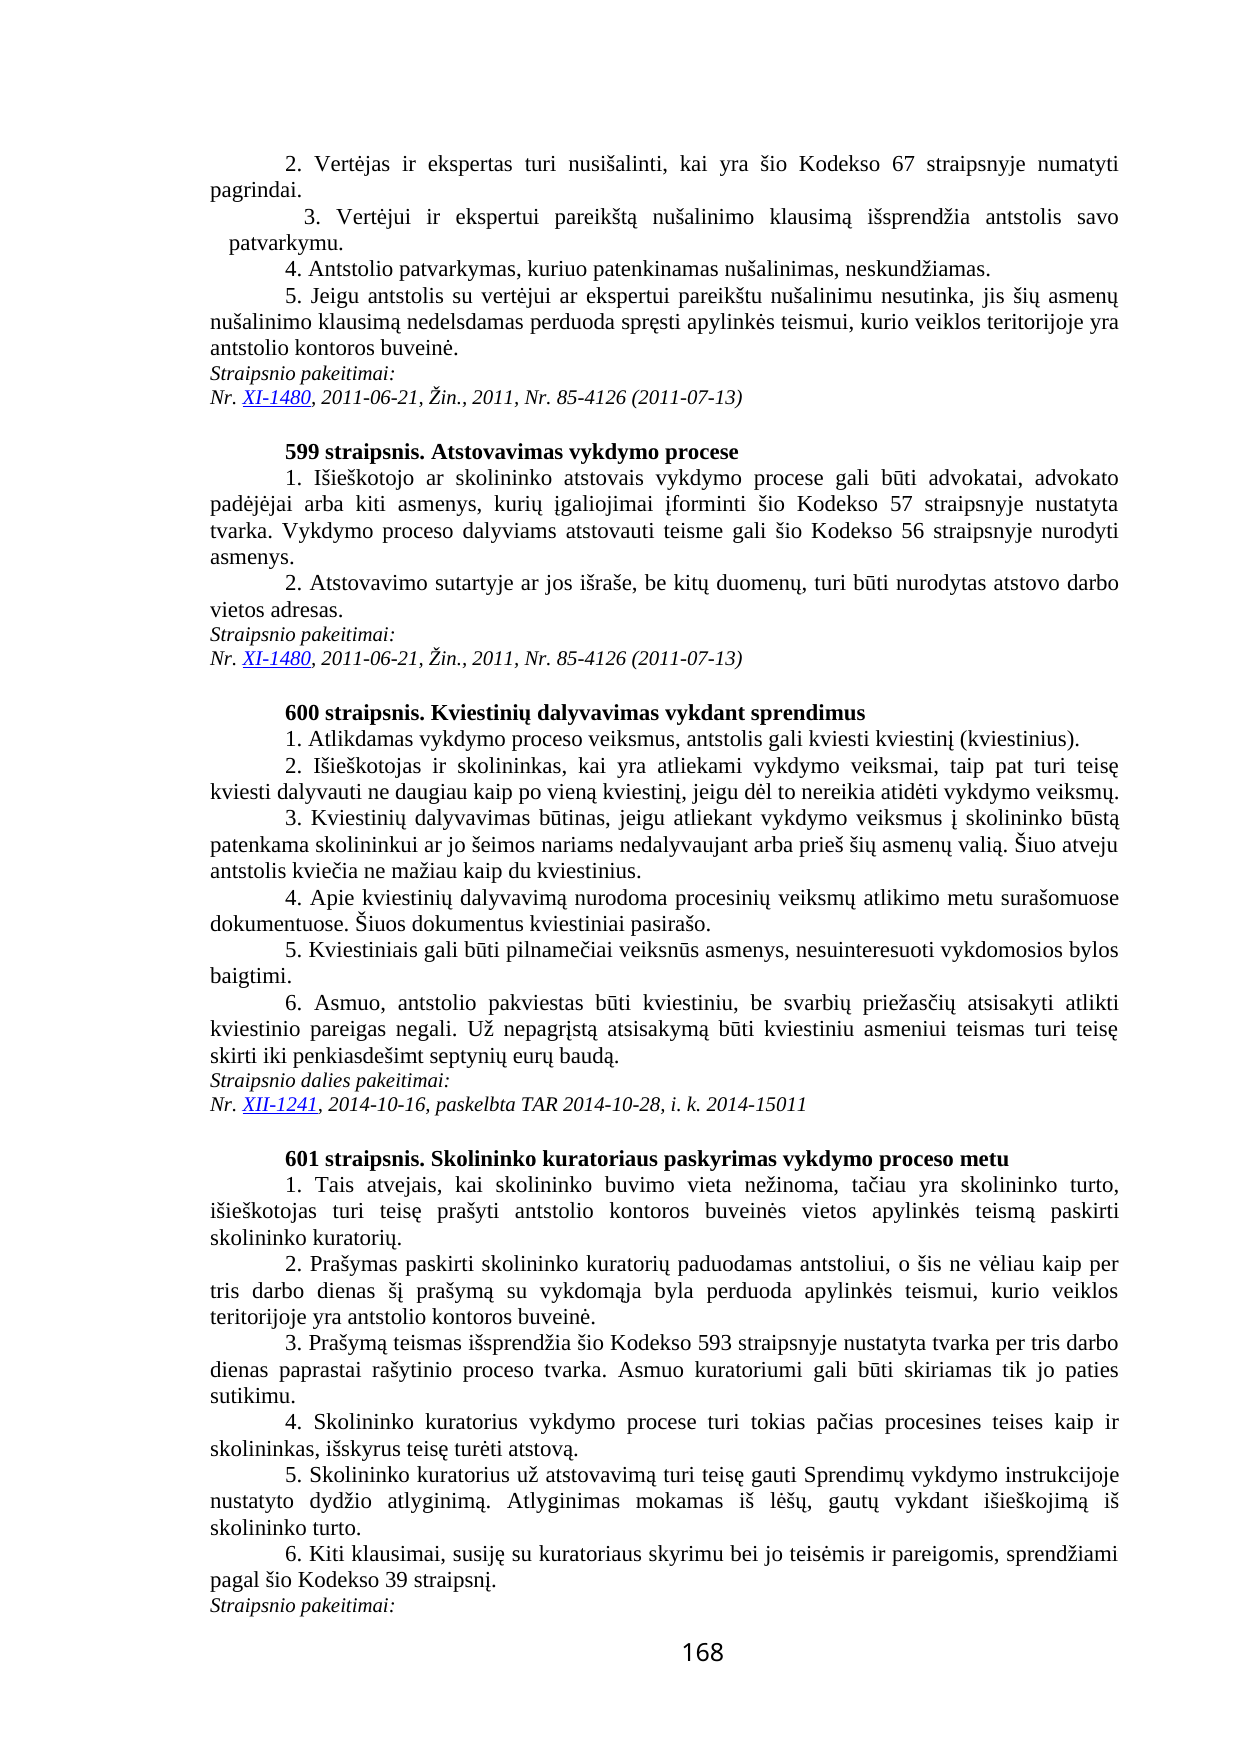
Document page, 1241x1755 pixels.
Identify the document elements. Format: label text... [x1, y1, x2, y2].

text Nr. XI-1480, 2011-06-21, Žin., 2011, Nr. 85-4126 (2011-07-13) [210, 385, 1120, 409]
text 2. Vertėjas ir ekspertas turi nusišalinti, kai yra šio Kodekso 67 straipsnyje numatyti pagrindai. [210, 150, 1120, 203]
text 4. Skolininko kuratorius vykdymo procese turi tokias pačias procesines teises kaip ir skolininkas, išskyrus teisę turėti atstovą. [210, 1408, 1120, 1461]
text 5. Kviestiniais gali būti pilnamečiai veiksnūs asmenys, nesuinteresuoti vykdomosios bylos baigtimi. [210, 936, 1120, 989]
text Straipsnio pakeitimai: [210, 622, 1120, 646]
text 1. Išieškotojo ar skolininko atstovais vykdymo procese gali būti advokatai, advokato padėjėjai arba kiti asmenys, kurių įgaliojimai įforminti šio Kodekso 57 straipsnyje nustatyta tvarka. Vykdymo proceso dalyviams atstovauti teisme gali šio Kodekso 56 straipsnyje nurodyti asmenys. [210, 464, 1120, 569]
text 5. Skolininko kuratorius už atstovavimą turi teisę gauti Sprendimų vykdymo instrukcijoje nustatyto dydžio atlyginimą. Atlyginimas mokamas iš lėšų, gautų vykdant išieškojimą iš skolininko turto. [210, 1461, 1120, 1540]
text Straipsnio dalies pakeitimai: [210, 1068, 1120, 1092]
text Straipsnio pakeitimai: [210, 361, 1120, 385]
text 5. Jeigu antstolis su vertėjui ar ekspertui pareikštu nušalinimu nesutinka, jis šių asmenų nušalinimo klausimą nedelsdamas perduoda spręsti apylinkės teismui, kurio veiklos teritorijoje yra antstolio kontoros buveinė. [210, 282, 1120, 361]
text 6. Kiti klausimai, susiję su kuratoriaus skyrimu bei jo teisėmis ir pareigomis, sprendžiami pagal šio Kodekso 39 straipsnį. [210, 1540, 1120, 1593]
text 3. Vertėjui ir ekspertui pareikštą nušalinimo klausimą išsprendžia antstolis savo patvarkymu. [229, 203, 1120, 255]
text 2. Išieškotojas ir skolininkas, kai yra atliekami vykdymo veiksmai, taip pat turi teisę kviesti dalyvauti ne daugiau kaip po vieną kviestinį, jeigu dėl to nereikia atidėti vykdymo veiksmų. [210, 752, 1120, 804]
text 3. Prašymą teismas išsprendžia šio Kodekso 593 straipsnyje nustatyta tvarka per tris darbo dienas paprastai rašytinio proceso tvarka. Asmuo kuratoriumi gali būti skiriamas tik jo paties sutikimu. [210, 1329, 1120, 1408]
text 2. Atstovavimo sutartyje ar jos išraše, be kitų duomenų, turi būti nurodytas atstovo darbo vietos adresas. [210, 569, 1120, 622]
text 600 straipsnis. Kviestinių dalyvavimas vykdant sprendimus [210, 699, 1120, 725]
text 2. Prašymas paskirti skolininko kuratorių paduodamas antstoliui, o šis ne vėliau kaip per tris darbo dienas šį prašymą su vykdomąja byla perduoda apylinkės teismui, kurio veiklos teritorijoje yra antstolio kontoros buveinė. [210, 1250, 1120, 1329]
text 4. Antstolio patvarkymas, kuriuo patenkinamas nušalinimas, neskundžiamas. [210, 255, 1120, 282]
text Straipsnio pakeitimai: [210, 1593, 1120, 1617]
text 599 straipsnis. Atstovavimas vykdymo procese [210, 438, 1120, 464]
text 3. Kviestinių dalyvavimas būtinas, jeigu atliekant vykdymo veiksmus į skolininko būstą patenkama skolininkui ar jo šeimos nariams nedalyvaujant arba prieš šių asmenų valią. Šiuo atveju antstolis kviečia ne mažiau kaip du kviestinius. [210, 804, 1120, 883]
text 4. Apie kviestinių dalyvavimą nurodoma procesinių veiksmų atlikimo metu surašomuose dokumentuose. Šiuos dokumentus kviestiniai pasirašo. [210, 883, 1120, 936]
text Nr. XII-1241, 2014-10-16, paskelbta TAR 2014-10-28, i. k. 2014-15011 [210, 1092, 1120, 1116]
text Nr. XI-1480, 2011-06-21, Žin., 2011, Nr. 85-4126 (2011-07-13) [210, 646, 1120, 670]
text 1. Atlikdamas vykdymo proceso veiksmus, antstolis gali kviesti kviestinį (kviestinius). [210, 725, 1120, 752]
text 601 straipsnis. Skolininko kuratoriaus paskyrimas vykdymo proceso metu [210, 1145, 1120, 1171]
text 1. Tais atvejais, kai skolininko buvimo vieta nežinoma, tačiau yra skolininko turto, išieškotojas turi teisę prašyti antstolio kontoros buveinės vietos apylinkės teismą paskirti skolininko kuratorių. [210, 1171, 1120, 1250]
text 6. Asmuo, antstolio pakviestas būti kviestiniu, be svarbių priežasčių atsisakyti atlikti kviestinio pareigas negali. Už nepagrįstą atsisakymą būti kviestiniu asmeniui teismas turi teisę skirti iki penkiasdešimt septynių eurų baudą. [210, 989, 1120, 1068]
